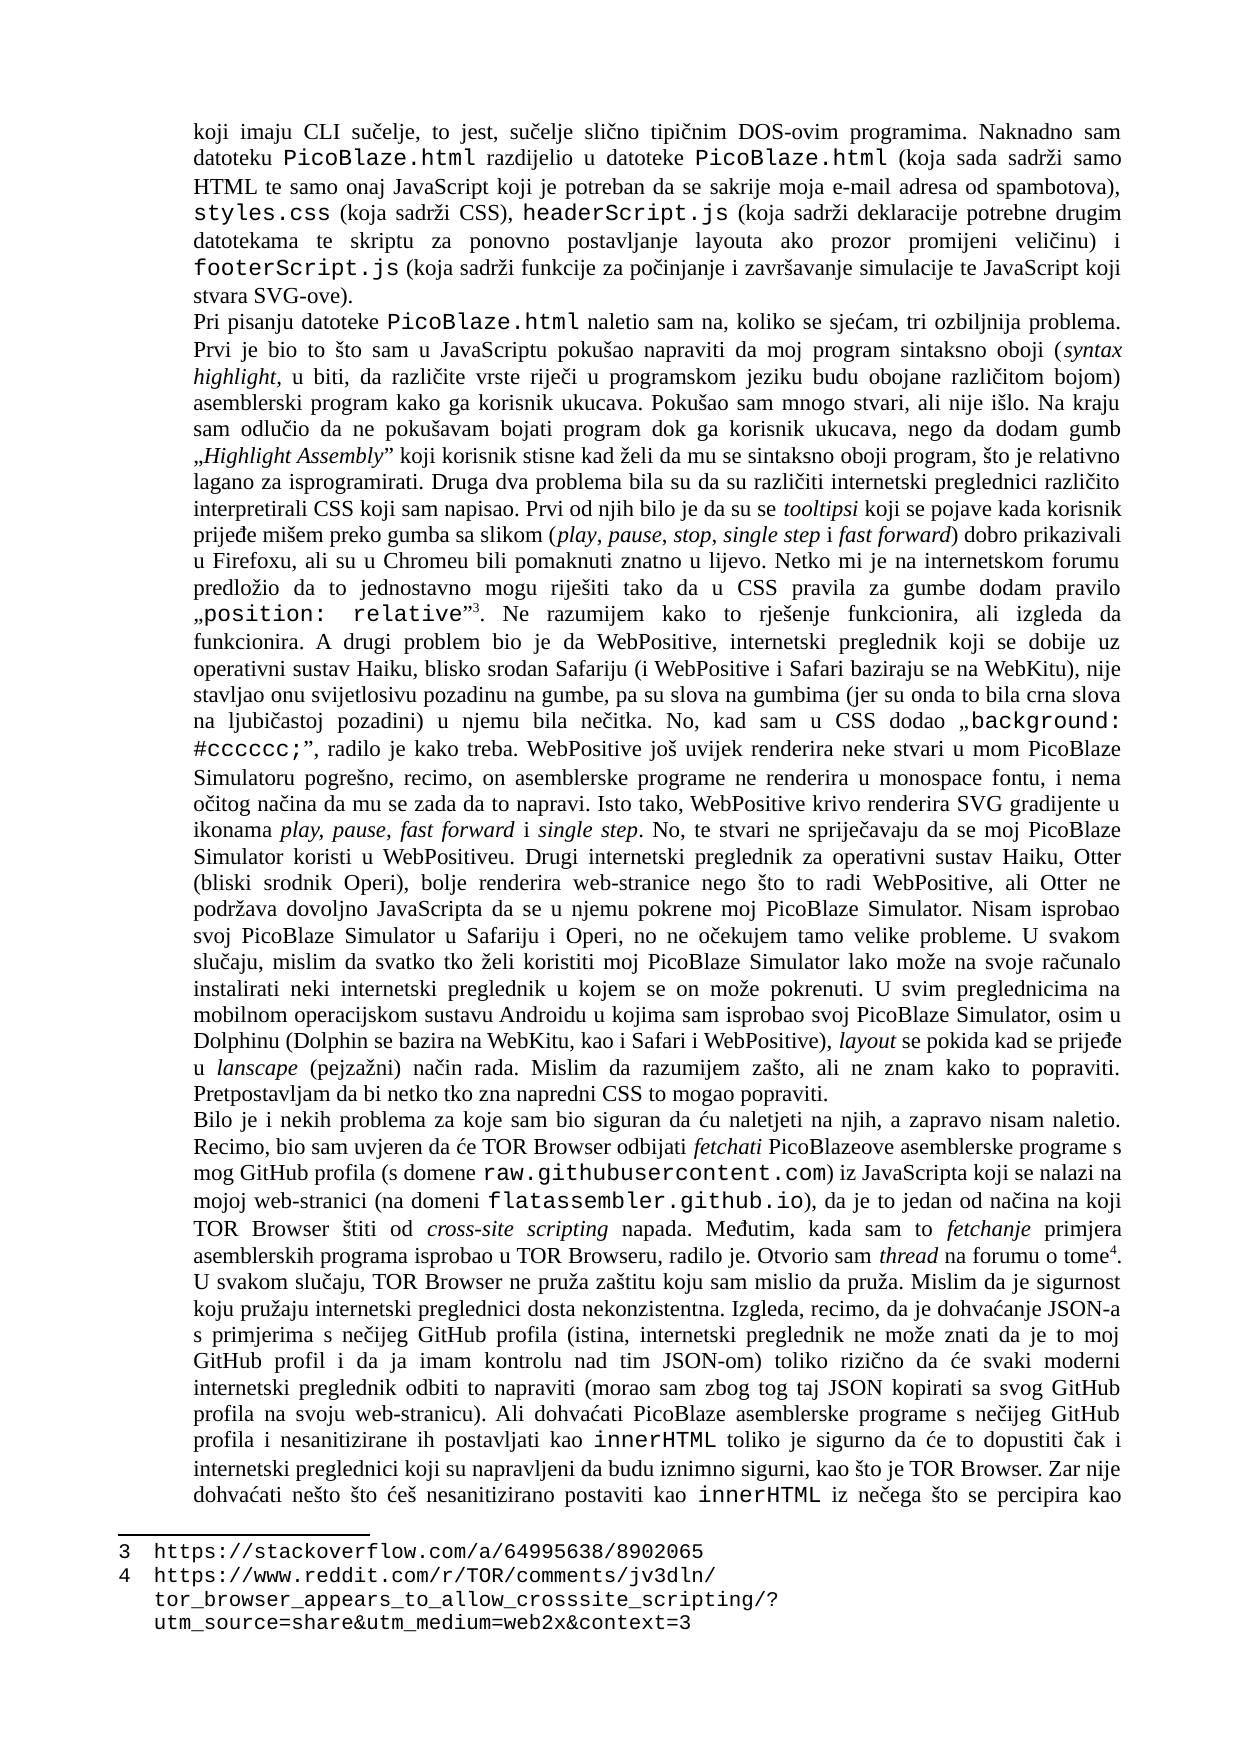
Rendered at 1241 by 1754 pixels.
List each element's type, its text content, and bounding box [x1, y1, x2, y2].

list https://stackoverflow.com/a/64995638/8902065 [118, 1541, 1122, 1565]
list https://www.reddit.com/r/TOR/comments/jv3dln/tor_browser_appears_to_allow_crosssite_scripting/?utm_source=share&utm_medium=web2x&context=3 [118, 1565, 1122, 1636]
list koji imaju CLI sučelje, to jest, sučelje slično tipičnim DOS-ovim programima. Naknadno sam datoteku PicoBlaze.html razdijelio u datoteke PicoBlaze.html (koja sada sadrži samo HTML te samo onaj JavaScript koji je potreban da se sakrije moja e-mail adresa od spambotova), styles.css (koja sadrži CSS), headerScript.js (koja sadrži deklaracije potrebne drugim datotekama te skriptu za ponovno postavljanje layouta ako prozor promijeni veličinu) i footerScript.js (koja sadrži funkcije za počinjanje i završavanje simulacije te JavaScript koji stvara SVG-ove). [156, 118, 1122, 308]
list Pri pisanju datoteke PicoBlaze.html naletio sam na, koliko se sjećam, tri ozbiljnija problema. Prvi je bio to što sam u JavaScriptu pokušao napraviti da moj program sintaksno oboji (syntax highlight, u biti, da različite vrste riječi u programskom jeziku budu obojane različitom bojom) asemblerski program kako ga korisnik ukucava. Pokušao sam mnogo stvari, ali nije išlo. Na kraju sam odlučio da ne pokušavam bojati program dok ga korisnik ukucava, nego da dodam gumb „Highlight Assembly” koji korisnik stisne kad želi da mu se sintaksno oboji program, što je relativno lagano za isprogramirati. Druga dva problema bila su da su različiti internetski preglednici različito interpretirali CSS koji sam napisao. Prvi od njih bilo je da su se tooltipsi koji se pojave kada korisnik prijeđe mišem preko gumba sa slikom (play, pause, stop, single step i fast forward) dobro prikazivali u Firefoxu, ali su u Chromeu bili pomaknuti znatno u lijevo. Netko mi je na internetskom forumu predložio da to jednostavno mogu riješiti tako da u CSS pravila za gumbe dodam pravilo „position: relative”. Ne razumijem kako to rješenje funkcionira, ali izgleda da funkcionira. A drugi problem bio je da WebPositive, internetski preglednik koji se dobije uz operativni sustav Haiku, blisko srodan Safariju (i WebPositive i Safari baziraju se na WebKitu), nije stavljao onu svijetlosivu pozadinu na gumbe, pa su slova na gumbima (jer su onda to bila crna slova na ljubičastoj pozadini) u njemu bila nečitka. No, kad sam u CSS dodao „background: #cccccc;”, radilo je kako treba. WebPositive još uvijek renderira neke stvari u mom PicoBlaze Simulatoru pogrešno, recimo, on asemblerske programe ne renderira u monospace fontu, i nema očitog načina da mu se zada da to napravi. Isto tako, WebPositive krivo renderira SVG gradijente u ikonama play, pause, fast forward i single step. No, te stvari ne spriječavaju da se moj PicoBlaze Simulator koristi u WebPositiveu. Drugi internetski preglednik za operativni sustav Haiku, Otter (bliski srodnik Operi), bolje renderira web-stranice nego što to radi WebPositive, ali Otter ne podržava dovoljno JavaScripta da se u njemu pokrene moj PicoBlaze Simulator. Nisam isprobao svoj PicoBlaze Simulator u Safariju i Operi, no ne očekujem tamo velike probleme. U svakom slučaju, mislim da svatko tko želi koristiti moj PicoBlaze Simulator lako može na svoje računalo instalirati neki internetski preglednik u kojem se on može pokrenuti. U svim preglednicima na mobilnom operacijskom sustavu Androidu u kojima sam isprobao svoj PicoBlaze Simulator, osim u Dolphinu (Dolphin se bazira na WebKitu, kao i Safari i WebPositive), layout se pokida kad se prijeđe u lanscape (pejzažni) način rada. Mislim da razumijem zašto, ali ne znam kako to popraviti. Pretpostavljam da bi netko tko zna napredni CSS to mogao popraviti. [156, 308, 1122, 1106]
list Bilo je i nekih problema za koje sam bio siguran da ću naletjeti na njih, a zapravo nisam naletio. Recimo, bio sam uvjeren da će TOR Browser odbijati fetchati PicoBlazeove asemblerske programe s mog GitHub profila (s domene raw.githubusercontent.com) iz JavaScripta koji se nalazi na mojoj web-stranici (na domeni flatassembler.github.io), da je to jedan od načina na koji TOR Browser štiti od cross-site scripting napada. Međutim, kada sam to fetchanje primjera asemblerskih programa isprobao u TOR Browseru, radilo je. Otvorio sam thread na forumu o tome. U svakom slučaju, TOR Browser ne pruža zaštitu koju sam mislio da pruža. Mislim da je sigurnost koju pružaju internetski preglednici dosta nekonzistentna. Izgleda, recimo, da je dohvaćanje JSON-a s primjerima s nečijeg GitHub profila (istina, internetski preglednik ne može znati da je to moj GitHub profil i da ja imam kontrolu nad tim JSON-om) toliko rizično da će svaki moderni internetski preglednik odbiti to napraviti (morao sam zbog tog taj JSON kopirati sa svog GitHub profila na svoju web-stranicu). Ali dohvaćati PicoBlaze asemblerske programe s nečijeg GitHub profila i nesanitizirane ih postavljati kao innerHTML toliko je sigurno da će to dopustiti čak i internetski preglednici koji su napravljeni da budu iznimno sigurni, kao što je TOR Browser. Zar nije dohvaćati nešto što ćeš nesanitizirano postaviti kao innerHTML iz nečega što se percipira kao [156, 1106, 1122, 1509]
